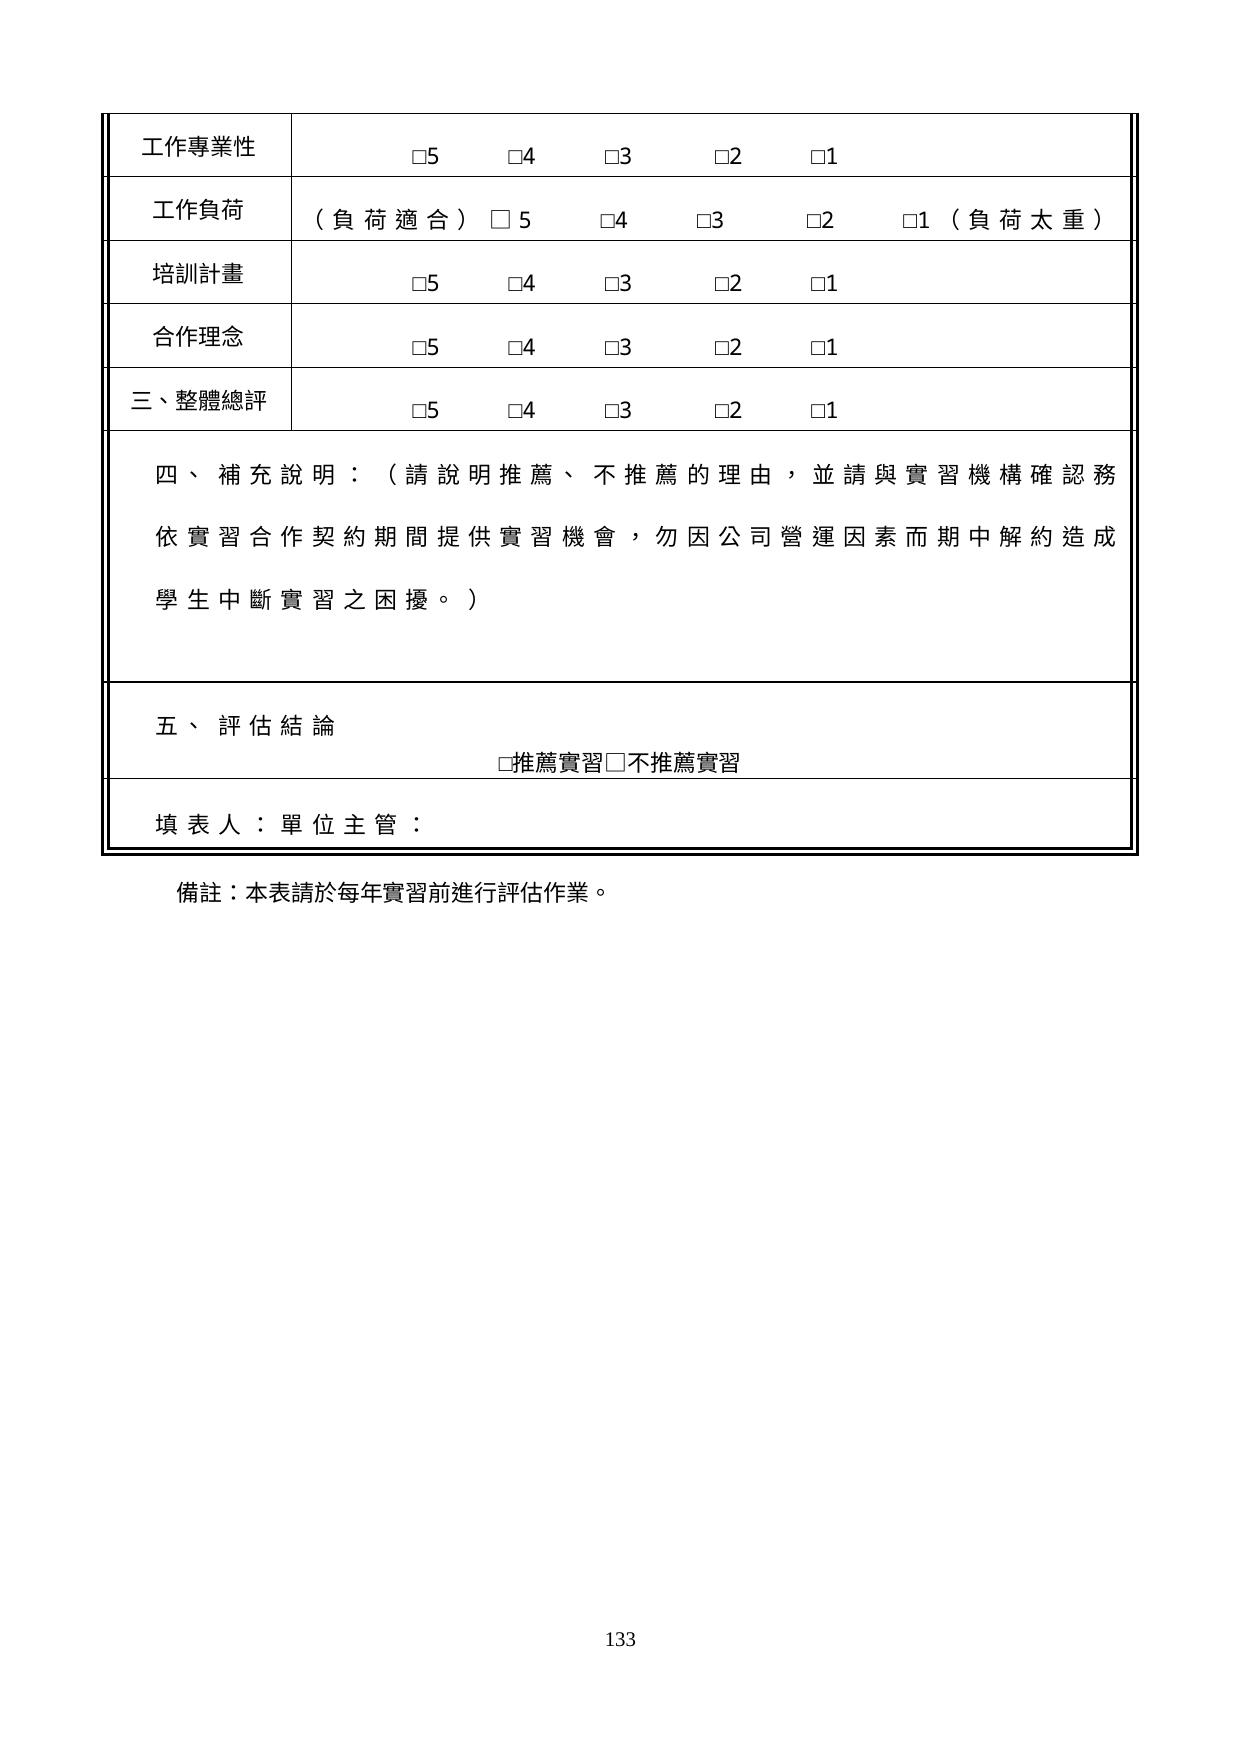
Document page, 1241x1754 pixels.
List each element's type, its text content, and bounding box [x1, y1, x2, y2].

table_cell □5 □4 □3 □2 □1 [292, 368, 1130, 430]
table_cell （負荷適合）□5 □4 □3 □2 □1（負荷太重） [292, 177, 1130, 240]
table_cell 四、補充說明：（請說明推薦、不推薦的理由，並請與實習機構確認務依實習合作契約期間提供實習機會，勿因公司營運因素而期中解約造成學生中斷實習之困擾。） [110, 431, 1130, 681]
table_cell □5 □4 □3 □2 □1 [292, 241, 1130, 303]
text 備註：本表請於每年實習前進行評估作業。 [176, 875, 1089, 908]
table_cell 三、整體總評 [110, 368, 291, 430]
table_cell 五、評估結論 □推薦實習□不推薦實習 [110, 683, 1130, 778]
table_cell □5 □4 □3 □2 □1 [292, 114, 1130, 176]
table_cell 填表人：單位主管： [110, 779, 1130, 847]
table_cell □5 □4 □3 □2 □1 [292, 304, 1130, 367]
table_cell 培訓計畫 [110, 241, 291, 303]
table_cell 工作負荷 [110, 177, 291, 240]
table_cell 合作理念 [110, 304, 291, 367]
table_cell 工作專業性 [110, 114, 291, 176]
